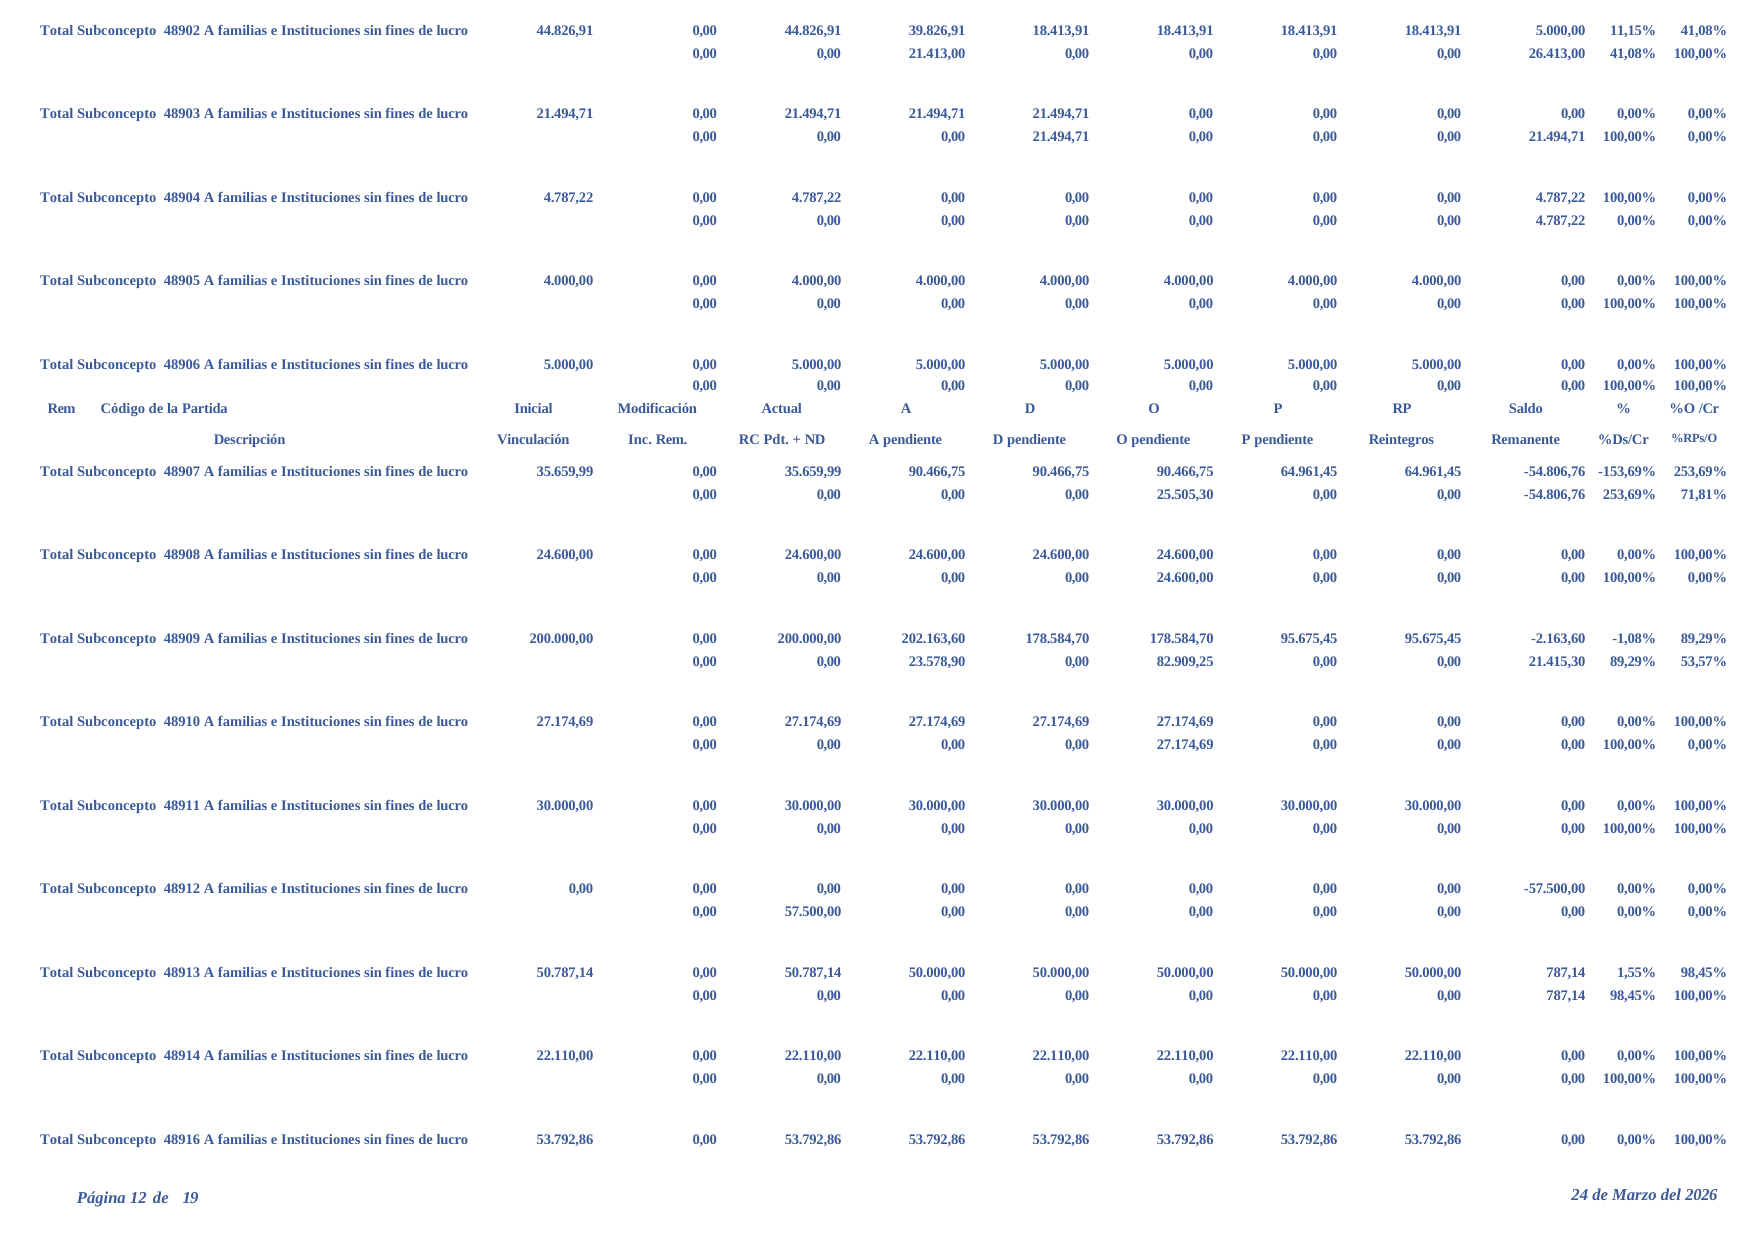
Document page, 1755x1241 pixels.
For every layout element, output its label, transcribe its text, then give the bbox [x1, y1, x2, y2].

table_cell 0,00 [979, 483, 1102, 524]
table_cell 44.826,91 [483, 0, 605, 42]
table_cell 50.787,14 [483, 942, 605, 984]
table_cell 0,00% [1591, 775, 1662, 817]
table_cell 30.000,00 [855, 775, 979, 817]
table_cell 0,00 [1353, 733, 1476, 775]
table_cell 0,00 [1476, 1068, 1591, 1109]
table_cell 0,00 [605, 984, 728, 1026]
table_cell 71,81% [1663, 483, 1729, 524]
table_cell 50.000,00 [1103, 942, 1227, 984]
table_cell 4.000,00 [855, 251, 979, 292]
table_cell 0,00 [979, 650, 1102, 691]
table_cell 0,00 [605, 209, 728, 251]
table_cell 0,00 [1103, 984, 1227, 1026]
table_cell 0,00 [1353, 167, 1476, 209]
table_cell 18.413,91 [1227, 0, 1353, 42]
table_cell 0,00 [728, 650, 855, 691]
table_cell [483, 209, 605, 251]
table_cell [483, 650, 605, 691]
table_cell 0,00 [855, 859, 979, 900]
table_cell 53.792,86 [855, 1109, 979, 1151]
table_cell -153,69% [1591, 458, 1662, 483]
table_cell 0,00 [1103, 1068, 1227, 1109]
table_cell 200.000,00 [483, 608, 605, 650]
table_cell 22.110,00 [1103, 1026, 1227, 1067]
table_cell 0,00% [1663, 167, 1729, 209]
table_cell 100,00% [1663, 817, 1729, 858]
table_cell [26, 376, 483, 396]
table_header Modificación [605, 396, 728, 424]
table_cell 0,00 [1353, 209, 1476, 251]
table_cell 787,14 [1476, 942, 1591, 984]
table_cell [26, 650, 483, 691]
table_cell 24.600,00 [483, 524, 605, 566]
table_cell 0,00% [1663, 125, 1729, 167]
table_cell 0,00 [605, 125, 728, 167]
table_cell [26, 125, 483, 167]
table_cell Total Subconcepto 48906 A familias e Instituciones sin fines de lucro [26, 334, 483, 376]
table_cell 0,00 [728, 293, 855, 334]
table_cell 178.584,70 [979, 608, 1102, 650]
table_cell 0,00 [605, 334, 728, 376]
table_cell 0,00 [605, 1068, 728, 1109]
table_cell Total Subconcepto 48911 A familias e Instituciones sin fines de lucro [26, 775, 483, 817]
table_cell 1,55% [1591, 942, 1662, 984]
table_cell 64.961,45 [1353, 458, 1476, 483]
table_cell 53.792,86 [1103, 1109, 1227, 1151]
table_cell 0,00 [979, 859, 1102, 900]
table_cell 0,00 [605, 458, 728, 483]
table_cell 0,00 [1103, 209, 1227, 251]
table_cell 0,00 [1476, 334, 1591, 376]
table_cell 0,00 [1476, 293, 1591, 334]
table_cell 0,00 [855, 733, 979, 775]
table_cell 82.909,25 [1103, 650, 1227, 691]
table_cell 0,00 [1353, 566, 1476, 608]
table_cell Total Subconcepto 48910 A familias e Instituciones sin fines de lucro [26, 691, 483, 733]
table_cell 100,00% [1663, 1109, 1729, 1151]
table_cell 0,00 [728, 566, 855, 608]
table_cell [26, 817, 483, 858]
table_cell 0,00 [1103, 42, 1227, 83]
table_cell 0,00 [1353, 859, 1476, 900]
table_cell 0,00% [1663, 566, 1729, 608]
table_cell 0,00 [979, 817, 1102, 858]
table_header Inicial [483, 396, 605, 424]
table_cell 50.000,00 [855, 942, 979, 984]
table_cell 253,69% [1591, 483, 1662, 524]
table_header RP [1353, 396, 1476, 424]
table_cell 0,00 [979, 733, 1102, 775]
table_cell 0,00 [1227, 733, 1353, 775]
table_cell 27.174,69 [855, 691, 979, 733]
table_cell 0,00 [1227, 650, 1353, 691]
table_cell -54.806,76 [1476, 458, 1591, 483]
table_cell [26, 733, 483, 775]
table_cell 100,00% [1591, 293, 1662, 334]
table_cell [483, 483, 605, 524]
table_cell 18.413,91 [1103, 0, 1227, 42]
table_cell -57.500,00 [1476, 859, 1591, 900]
table_cell 0,00 [1353, 376, 1476, 396]
table_cell 64.961,45 [1227, 458, 1353, 483]
table_cell 0,00 [1353, 984, 1476, 1026]
table_cell 0,00 [728, 483, 855, 524]
table_cell 0,00 [1227, 84, 1353, 125]
table_cell 100,00% [1663, 775, 1729, 817]
table_cell 0,00 [1227, 209, 1353, 251]
table_cell 22.110,00 [483, 1026, 605, 1067]
table_cell 0,00 [1227, 125, 1353, 167]
table_cell 0,00% [1591, 1109, 1662, 1151]
table_cell 0,00 [855, 483, 979, 524]
table_cell 22.110,00 [728, 1026, 855, 1067]
table_cell 22.110,00 [855, 1026, 979, 1067]
table_cell [483, 125, 605, 167]
table_cell 0,00 [728, 42, 855, 83]
table_cell 0,00 [605, 42, 728, 83]
table_cell 0,00% [1591, 251, 1662, 292]
table_cell 0,00 [855, 984, 979, 1026]
table_cell O pendiente [1103, 424, 1227, 458]
table_cell [26, 1068, 483, 1109]
table_cell 0,00 [1476, 691, 1591, 733]
table_cell 0,00 [855, 167, 979, 209]
table_cell 21.494,71 [728, 84, 855, 125]
table_cell 0,00 [728, 859, 855, 900]
table_cell 4.000,00 [728, 251, 855, 292]
table_cell %RPs/O [1663, 424, 1729, 458]
table_cell Total Subconcepto 48912 A familias e Instituciones sin fines de lucro [26, 859, 483, 900]
table_cell Total Subconcepto 48904 A familias e Instituciones sin fines de lucro [26, 167, 483, 209]
table_cell [483, 1068, 605, 1109]
table_cell 100,00% [1663, 691, 1729, 733]
table_cell 5.000,00 [1227, 334, 1353, 376]
table_cell Total Subconcepto 48914 A familias e Instituciones sin fines de lucro [26, 1026, 483, 1067]
table_cell 95.675,45 [1353, 608, 1476, 650]
table_cell [26, 42, 483, 83]
table_cell -1,08% [1591, 608, 1662, 650]
table_cell 0,00 [1103, 125, 1227, 167]
table_cell 0,00 [728, 984, 855, 1026]
table_cell 26.413,00 [1476, 42, 1591, 83]
table_cell 5.000,00 [728, 334, 855, 376]
table_cell 0,00 [1103, 167, 1227, 209]
table_cell 0,00 [1227, 483, 1353, 524]
table_cell 0,00% [1663, 859, 1729, 900]
table_cell 0,00 [1353, 524, 1476, 566]
table_cell Vinculación [483, 424, 605, 458]
table_cell 100,00% [1591, 125, 1662, 167]
table_cell [483, 376, 605, 396]
table_cell 0,00% [1591, 1026, 1662, 1067]
table_cell 0,00 [1227, 984, 1353, 1026]
table_cell 0,00 [605, 942, 728, 984]
table_cell 25.505,30 [1103, 483, 1227, 524]
table_cell 50.000,00 [979, 942, 1102, 984]
table_cell 4.000,00 [1227, 251, 1353, 292]
table_cell 98,45% [1591, 984, 1662, 1026]
table_cell 100,00% [1663, 984, 1729, 1026]
table_cell 200.000,00 [728, 608, 855, 650]
table_cell [483, 566, 605, 608]
table_cell Total Subconcepto 48916 A familias e Instituciones sin fines de lucro [26, 1109, 483, 1151]
table_cell 0,00 [1227, 293, 1353, 334]
table_cell 100,00% [1663, 524, 1729, 566]
table_cell 0,00% [1591, 334, 1662, 376]
table_cell 24.600,00 [1103, 524, 1227, 566]
table_cell 4.787,22 [483, 167, 605, 209]
table_cell 0,00 [1103, 817, 1227, 858]
table_cell 0,00 [1353, 483, 1476, 524]
table_cell 21.494,71 [855, 84, 979, 125]
table_cell 0,00 [1227, 566, 1353, 608]
table_cell 0,00% [1663, 733, 1729, 775]
table_cell 178.584,70 [1103, 608, 1227, 650]
table_cell [26, 209, 483, 251]
table_cell 21.494,71 [979, 84, 1102, 125]
table_cell 0,00 [728, 1068, 855, 1109]
table_cell 0,00 [605, 1109, 728, 1151]
table_cell 0,00 [1227, 859, 1353, 900]
table_cell 100,00% [1591, 733, 1662, 775]
table_cell 21.415,30 [1476, 650, 1591, 691]
table_cell 0,00 [855, 566, 979, 608]
table_cell 0,00 [605, 733, 728, 775]
table_cell 27.174,69 [1103, 691, 1227, 733]
table_cell 30.000,00 [979, 775, 1102, 817]
table_cell [483, 984, 605, 1026]
table_cell 5.000,00 [979, 334, 1102, 376]
table_cell 0,00 [605, 859, 728, 900]
table_cell [483, 42, 605, 83]
table_cell 0,00 [605, 775, 728, 817]
table_cell [26, 900, 483, 942]
table_cell 0,00 [1476, 376, 1591, 396]
table_cell 0,00 [605, 524, 728, 566]
table_cell 0,00 [605, 1026, 728, 1067]
table_cell 0,00 [979, 42, 1102, 83]
table_cell 21.494,71 [483, 84, 605, 125]
table_cell 24.600,00 [855, 524, 979, 566]
table_cell 0,00% [1591, 859, 1662, 900]
table_cell 100,00% [1663, 1026, 1729, 1067]
table_cell 0,00% [1663, 84, 1729, 125]
table_cell 0,00 [1476, 733, 1591, 775]
table_cell 0,00 [1476, 84, 1591, 125]
table_header % [1591, 396, 1662, 424]
table_cell 4.787,22 [1476, 209, 1591, 251]
table_cell 100,00% [1663, 251, 1729, 292]
table_cell 100,00% [1663, 42, 1729, 83]
table_cell 0,00% [1591, 209, 1662, 251]
table_cell 90.466,75 [1103, 458, 1227, 483]
table_cell 5.000,00 [1476, 0, 1591, 42]
table_cell Descripción [26, 424, 483, 458]
table_cell 0,00 [605, 566, 728, 608]
table_cell 0,00 [1103, 84, 1227, 125]
table_cell 22.110,00 [979, 1026, 1102, 1067]
table_cell %Ds/Cr [1591, 424, 1662, 458]
table_cell Total Subconcepto 48907 A familias e Instituciones sin fines de lucro [26, 458, 483, 483]
table_cell 27.174,69 [1103, 733, 1227, 775]
table_cell 44.826,91 [728, 0, 855, 42]
table_cell Total Subconcepto 48908 A familias e Instituciones sin fines de lucro [26, 524, 483, 566]
table_cell 0,00 [979, 376, 1102, 396]
table_cell 0,00 [483, 859, 605, 900]
table_cell 0,00 [855, 209, 979, 251]
table_cell 0,00 [979, 566, 1102, 608]
table_cell P pendiente [1227, 424, 1353, 458]
table_cell Total Subconcepto 48903 A familias e Instituciones sin fines de lucro [26, 84, 483, 125]
table_header O [1103, 396, 1227, 424]
table_cell D pendiente [979, 424, 1102, 458]
table_cell 21.413,00 [855, 42, 979, 83]
table_cell 0,00 [1476, 900, 1591, 942]
table_header P [1227, 396, 1353, 424]
table_cell 0,00 [728, 209, 855, 251]
table_cell 0,00% [1663, 209, 1729, 251]
table_cell 0,00 [1227, 376, 1353, 396]
table_cell 4.787,22 [1476, 167, 1591, 209]
table_cell Total Subconcepto 48905 A familias e Instituciones sin fines de lucro [26, 251, 483, 292]
table_cell 0,00 [1476, 566, 1591, 608]
table_cell 5.000,00 [483, 334, 605, 376]
table_cell 30.000,00 [1353, 775, 1476, 817]
table_cell 100,00% [1591, 1068, 1662, 1109]
table_cell 100,00% [1591, 376, 1662, 396]
table_cell 41,08% [1591, 42, 1662, 83]
table_cell 35.659,99 [728, 458, 855, 483]
table_cell [483, 293, 605, 334]
table_cell 0,00 [605, 483, 728, 524]
table_cell -54.806,76 [1476, 483, 1591, 524]
table_cell 53.792,86 [1353, 1109, 1476, 1151]
table_cell 0,00% [1663, 900, 1729, 942]
table_cell 0,00 [605, 608, 728, 650]
table_header D [979, 396, 1102, 424]
table_cell Reintegros [1353, 424, 1476, 458]
table_cell 89,29% [1663, 608, 1729, 650]
table_cell 0,00 [1227, 817, 1353, 858]
table_cell 100,00% [1591, 566, 1662, 608]
table_cell 0,00 [605, 0, 728, 42]
table_cell [483, 817, 605, 858]
table_cell 0,00 [1353, 1068, 1476, 1109]
table_cell 0,00 [855, 376, 979, 396]
table_cell 0,00 [855, 900, 979, 942]
table_cell 53,57% [1663, 650, 1729, 691]
table_cell 0,00 [1227, 691, 1353, 733]
table_cell A pendiente [855, 424, 979, 458]
table_cell 22.110,00 [1353, 1026, 1476, 1067]
table_cell 0,00 [1476, 251, 1591, 292]
table_cell Total Subconcepto 48902 A familias e Instituciones sin fines de lucro [26, 0, 483, 42]
table_cell 202.163,60 [855, 608, 979, 650]
table_cell 0,00 [979, 1068, 1102, 1109]
table_cell [26, 293, 483, 334]
table_cell 0,00 [728, 125, 855, 167]
table_cell 0,00% [1591, 524, 1662, 566]
table_cell 0,00 [1103, 900, 1227, 942]
table_cell 5.000,00 [855, 334, 979, 376]
table_cell 50.000,00 [1353, 942, 1476, 984]
table_cell 0,00 [605, 650, 728, 691]
table_cell 4.787,22 [728, 167, 855, 209]
table_cell 0,00 [1103, 293, 1227, 334]
table_cell 53.792,86 [728, 1109, 855, 1151]
table_cell Total Subconcepto 48913 A familias e Instituciones sin fines de lucro [26, 942, 483, 984]
table_cell [483, 733, 605, 775]
table_cell 0,00 [728, 733, 855, 775]
table_header Rem Código de la Partida [26, 396, 483, 424]
table_cell 0,00 [1227, 167, 1353, 209]
table_cell 0,00 [1476, 524, 1591, 566]
table_cell [483, 900, 605, 942]
table_cell 53.792,86 [979, 1109, 1102, 1151]
table_cell 50.787,14 [728, 942, 855, 984]
table_cell 35.659,99 [483, 458, 605, 483]
table_cell 4.000,00 [1103, 251, 1227, 292]
table_cell 0,00 [1103, 376, 1227, 396]
table_cell [26, 984, 483, 1026]
table_cell 0,00 [979, 984, 1102, 1026]
table_cell 0,00 [1227, 900, 1353, 942]
table_cell 98,45% [1663, 942, 1729, 984]
table_cell 0,00 [1476, 817, 1591, 858]
table_cell 21.494,71 [1476, 125, 1591, 167]
table_cell 0,00% [1591, 691, 1662, 733]
table_cell 0,00 [605, 167, 728, 209]
table_cell 0,00 [1476, 775, 1591, 817]
table_cell [26, 483, 483, 524]
table_cell 100,00% [1663, 334, 1729, 376]
table_cell 30.000,00 [483, 775, 605, 817]
table_cell 0,00 [1476, 1109, 1591, 1151]
table_header Saldo [1476, 396, 1591, 424]
table_cell 0,00 [1476, 1026, 1591, 1067]
table_cell 4.000,00 [1353, 251, 1476, 292]
table_header A [855, 396, 979, 424]
table_cell 0,00 [1353, 84, 1476, 125]
table_cell 0,00 [605, 251, 728, 292]
table_cell 0,00 [979, 209, 1102, 251]
table_cell 100,00% [1591, 817, 1662, 858]
table_cell 90.466,75 [855, 458, 979, 483]
table_cell 0,00 [979, 900, 1102, 942]
table_cell 18.413,91 [1353, 0, 1476, 42]
table_cell RC Pdt. + ND [728, 424, 855, 458]
table_cell 0,00 [605, 900, 728, 942]
table_cell 100,00% [1663, 376, 1729, 396]
table_cell 24.600,00 [979, 524, 1102, 566]
table_cell 57.500,00 [728, 900, 855, 942]
table_cell 0,00 [605, 376, 728, 396]
table_cell -2.163,60 [1476, 608, 1591, 650]
table_cell 0,00 [728, 817, 855, 858]
table_cell 0,00 [1353, 650, 1476, 691]
table_cell 0,00 [1353, 125, 1476, 167]
table_cell 0,00 [855, 125, 979, 167]
table_header Actual [728, 396, 855, 424]
table_cell 0,00 [1353, 293, 1476, 334]
table_cell 30.000,00 [1103, 775, 1227, 817]
table_cell 5.000,00 [1353, 334, 1476, 376]
table_cell 90.466,75 [979, 458, 1102, 483]
table_cell 0,00 [979, 167, 1102, 209]
table_cell 22.110,00 [1227, 1026, 1353, 1067]
table_cell 787,14 [1476, 984, 1591, 1026]
table_cell 0,00 [1227, 42, 1353, 83]
table_cell 0,00 [1227, 1068, 1353, 1109]
table_cell 0,00 [728, 376, 855, 396]
table_cell 18.413,91 [979, 0, 1102, 42]
table_cell 24.600,00 [728, 524, 855, 566]
table_cell 0,00 [1353, 900, 1476, 942]
table_cell 0,00 [1353, 691, 1476, 733]
table_cell 24.600,00 [1103, 566, 1227, 608]
table_cell 100,00% [1663, 293, 1729, 334]
table_cell 0,00 [605, 293, 728, 334]
table_cell Total Subconcepto 48909 A familias e Instituciones sin fines de lucro [26, 608, 483, 650]
table_cell 53.792,86 [1227, 1109, 1353, 1151]
table_cell 0,00% [1591, 900, 1662, 942]
table_cell 4.000,00 [979, 251, 1102, 292]
table_cell 27.174,69 [979, 691, 1102, 733]
table_cell 0,00 [855, 293, 979, 334]
table_header %O /Cr [1663, 396, 1729, 424]
table_cell 41,08% [1663, 0, 1729, 42]
table_cell Inc. Rem. [605, 424, 728, 458]
table_cell 89,29% [1591, 650, 1662, 691]
table_cell 23.578,90 [855, 650, 979, 691]
table_cell 11,15% [1591, 0, 1662, 42]
table_cell 30.000,00 [1227, 775, 1353, 817]
table_cell 0,00 [1353, 42, 1476, 83]
table_cell 0,00 [855, 1068, 979, 1109]
table_cell 0,00 [979, 293, 1102, 334]
table_cell 253,69% [1663, 458, 1729, 483]
table_cell 21.494,71 [979, 125, 1102, 167]
table_cell 0,00 [1353, 817, 1476, 858]
table_cell 95.675,45 [1227, 608, 1353, 650]
table_cell 27.174,69 [728, 691, 855, 733]
table_cell 0,00% [1591, 84, 1662, 125]
table_cell Remanente [1476, 424, 1591, 458]
table_cell 0,00 [605, 817, 728, 858]
table_cell 100,00% [1663, 1068, 1729, 1109]
table_cell [26, 566, 483, 608]
table_cell 0,00 [855, 817, 979, 858]
table_cell 39.826,91 [855, 0, 979, 42]
table_cell 0,00 [605, 84, 728, 125]
table_cell 0,00 [1227, 524, 1353, 566]
table_cell 0,00 [605, 691, 728, 733]
table_cell 53.792,86 [483, 1109, 605, 1151]
table_cell 30.000,00 [728, 775, 855, 817]
table_cell 4.000,00 [483, 251, 605, 292]
table_cell 27.174,69 [483, 691, 605, 733]
table_cell 50.000,00 [1227, 942, 1353, 984]
table_cell 0,00 [1103, 859, 1227, 900]
table_cell 5.000,00 [1103, 334, 1227, 376]
table_cell 100,00% [1591, 167, 1662, 209]
